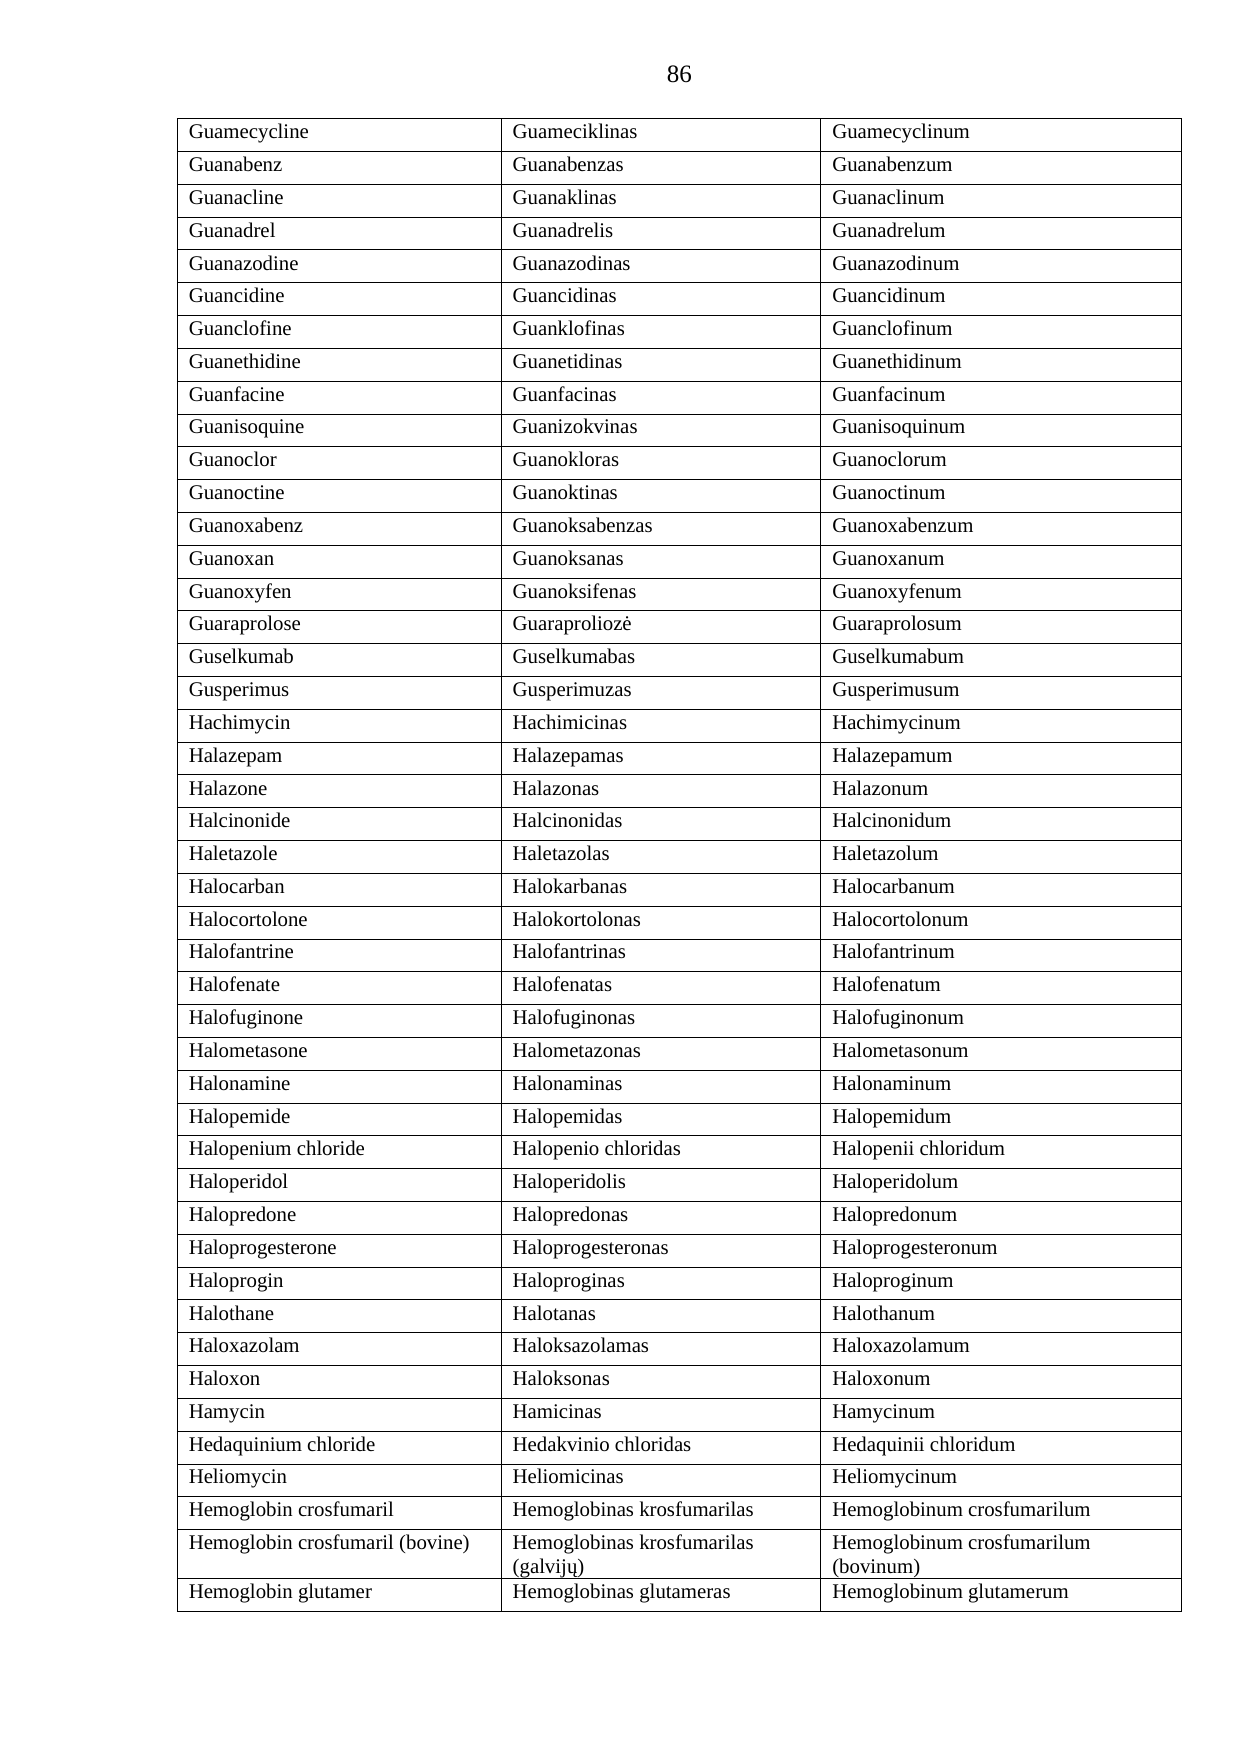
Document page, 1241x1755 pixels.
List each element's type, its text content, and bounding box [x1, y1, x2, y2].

table_cell Heliomicinas [502, 1465, 820, 1496]
table_cell Guanoxyfen [178, 579, 501, 610]
table_cell Halopemide [178, 1104, 501, 1135]
table_cell Haloperidolis [502, 1169, 820, 1201]
table_cell Halocarbanum [821, 874, 1181, 906]
table_cell Guanoxyfenum [821, 579, 1181, 610]
table_cell Guameciklinas [502, 119, 820, 151]
table_cell Haloproginas [502, 1268, 820, 1299]
table_cell Guanoclor [178, 447, 501, 479]
table_cell Haloprogesteronas [502, 1235, 820, 1267]
table_cell Guanizokvinas [502, 415, 820, 446]
table_cell Guanclofine [178, 316, 501, 348]
table_cell Guanfacine [178, 382, 501, 413]
table_cell Halometasonum [821, 1038, 1181, 1070]
table_cell Halothane [178, 1300, 501, 1332]
table_cell Halazonas [502, 775, 820, 807]
table_cell Halofuginonas [502, 1005, 820, 1037]
table_cell Hedakvinio chloridas [502, 1432, 820, 1463]
table_cell Haloxonum [821, 1366, 1181, 1398]
table_cell Hemoglobinas krosfumarilas [502, 1497, 820, 1529]
table_cell Guanoksabenzas [502, 513, 820, 545]
table_cell Halazone [178, 775, 501, 807]
table_cell Halazepam [178, 743, 501, 774]
table_cell Guanfacinas [502, 382, 820, 413]
table_cell Guselkumabum [821, 644, 1181, 676]
table_cell Guanadrelis [502, 218, 820, 249]
table_cell Guanoxan [178, 546, 501, 577]
table_cell Halofantrinum [821, 940, 1181, 971]
table_cell Haloksonas [502, 1366, 820, 1398]
table_cell Haloxon [178, 1366, 501, 1398]
table_cell Hamicinas [502, 1399, 820, 1431]
table_cell Guanoxanum [821, 546, 1181, 577]
table_cell Guanaklinas [502, 185, 820, 217]
table_cell Halometasone [178, 1038, 501, 1070]
table_cell Halocarban [178, 874, 501, 906]
table_cell Haloprogesterone [178, 1235, 501, 1267]
table_cell Halazepamum [821, 743, 1181, 774]
table_cell Hedaquinium chloride [178, 1432, 501, 1463]
table_cell Haletazolas [502, 841, 820, 873]
table_cell Hamycinum [821, 1399, 1181, 1431]
table_cell Guanoxabenzum [821, 513, 1181, 545]
table_cell Guanisoquine [178, 415, 501, 446]
table_cell Haloxazolam [178, 1333, 501, 1365]
table_cell Guanaclinum [821, 185, 1181, 217]
table_cell Haloproginum [821, 1268, 1181, 1299]
table_cell Halonamine [178, 1071, 501, 1102]
table_cell Halopredone [178, 1202, 501, 1234]
table_cell Hedaquinii chloridum [821, 1432, 1181, 1463]
table_cell Guanisoquinum [821, 415, 1181, 446]
table_cell Halothanum [821, 1300, 1181, 1332]
table_cell Guanabenzum [821, 152, 1181, 184]
table_cell Gusperimusum [821, 677, 1181, 709]
table_cell Halofuginone [178, 1005, 501, 1037]
table_cell Halazepamas [502, 743, 820, 774]
table_cell Guanacline [178, 185, 501, 217]
table_cell Hemoglobinas glutameras [502, 1579, 820, 1611]
table_cell Halokarbanas [502, 874, 820, 906]
table_cell Halofenatum [821, 972, 1181, 1004]
table_cell Halopemidum [821, 1104, 1181, 1135]
table_cell Guanetidinas [502, 349, 820, 381]
table_cell Guanabenz [178, 152, 501, 184]
table_cell Guanoktinas [502, 480, 820, 512]
table_cell Hachimycin [178, 710, 501, 742]
table_cell Guanazodinum [821, 250, 1181, 282]
table_cell Guamecyclinum [821, 119, 1181, 151]
table_cell Halocortolonum [821, 907, 1181, 938]
table_cell Guanoctine [178, 480, 501, 512]
table_cell Guanokloras [502, 447, 820, 479]
table_cell Halotanas [502, 1300, 820, 1332]
table_cell Halazonum [821, 775, 1181, 807]
table_cell Guanoksanas [502, 546, 820, 577]
table_cell Guanoctinum [821, 480, 1181, 512]
table_cell Halcinonide [178, 808, 501, 840]
table_cell Halofuginonum [821, 1005, 1181, 1037]
table_cell Guanclofinum [821, 316, 1181, 348]
table_cell Guanoxabenz [178, 513, 501, 545]
table_cell Guanadrel [178, 218, 501, 249]
table_cell Halopredonas [502, 1202, 820, 1234]
table_cell Hemoglobinum glutamerum [821, 1579, 1181, 1611]
table_cell Hamycin [178, 1399, 501, 1431]
table_cell Halokortolonas [502, 907, 820, 938]
table_cell Halofenatas [502, 972, 820, 1004]
table_cell Haloperidolum [821, 1169, 1181, 1201]
table_cell Halocortolone [178, 907, 501, 938]
table_cell Hachimicinas [502, 710, 820, 742]
table_cell Haletazole [178, 841, 501, 873]
table_cell Heliomycinum [821, 1465, 1181, 1496]
table_cell Guaraprolosum [821, 611, 1181, 643]
table_cell Guanfacinum [821, 382, 1181, 413]
table_cell Guanoclorum [821, 447, 1181, 479]
table_cell Hemoglobin glutamer [178, 1579, 501, 1611]
table_cell Gusperimus [178, 677, 501, 709]
table_cell Halopenii chloridum [821, 1136, 1181, 1168]
table_cell Guancidinum [821, 283, 1181, 315]
table_cell Haloprogesteronum [821, 1235, 1181, 1267]
table_cell Haloksazolamas [502, 1333, 820, 1365]
table_cell Hachimycinum [821, 710, 1181, 742]
table_cell Haloxazolamum [821, 1333, 1181, 1365]
table_cell Guanadrelum [821, 218, 1181, 249]
table_cell Hemoglobinum crosfumarilum (bovinum) [821, 1530, 1181, 1578]
table_cell Guancidine [178, 283, 501, 315]
table_cell Guanazodinas [502, 250, 820, 282]
table_cell Haletazolum [821, 841, 1181, 873]
table_cell Guanethidine [178, 349, 501, 381]
table_cell Halopenio chloridas [502, 1136, 820, 1168]
table_cell Guselkumab [178, 644, 501, 676]
table_cell Halcinonidas [502, 808, 820, 840]
table_cell Halofantrinas [502, 940, 820, 971]
table_cell Guanklofinas [502, 316, 820, 348]
table_cell Hemoglobin crosfumaril (bovine) [178, 1530, 501, 1578]
table_cell Guanethidinum [821, 349, 1181, 381]
table_cell Halopenium chloride [178, 1136, 501, 1168]
table_cell Halonaminas [502, 1071, 820, 1102]
table_cell Heliomycin [178, 1465, 501, 1496]
table_cell Haloprogin [178, 1268, 501, 1299]
table_cell Hemoglobinum crosfumarilum [821, 1497, 1181, 1529]
table_cell Hemoglobin crosfumaril [178, 1497, 501, 1529]
table_cell Gusperimuzas [502, 677, 820, 709]
table_cell Halcinonidum [821, 808, 1181, 840]
table_cell Guanabenzas [502, 152, 820, 184]
table_cell Halopemidas [502, 1104, 820, 1135]
table_cell Haloperidol [178, 1169, 501, 1201]
table_cell Guselkumabas [502, 644, 820, 676]
table_cell Halometazonas [502, 1038, 820, 1070]
table_cell Guanoksifenas [502, 579, 820, 610]
table_cell Halopredonum [821, 1202, 1181, 1234]
table_cell Halofantrine [178, 940, 501, 971]
table_cell Halofenate [178, 972, 501, 1004]
table_cell Guanazodine [178, 250, 501, 282]
table_cell Guamecycline [178, 119, 501, 151]
table_cell Halonaminum [821, 1071, 1181, 1102]
table_cell Guaraprolose [178, 611, 501, 643]
table_cell Guancidinas [502, 283, 820, 315]
table_cell Hemoglobinas krosfumarilas (galvijų) [502, 1530, 820, 1578]
table_cell Guaraproliozė [502, 611, 820, 643]
